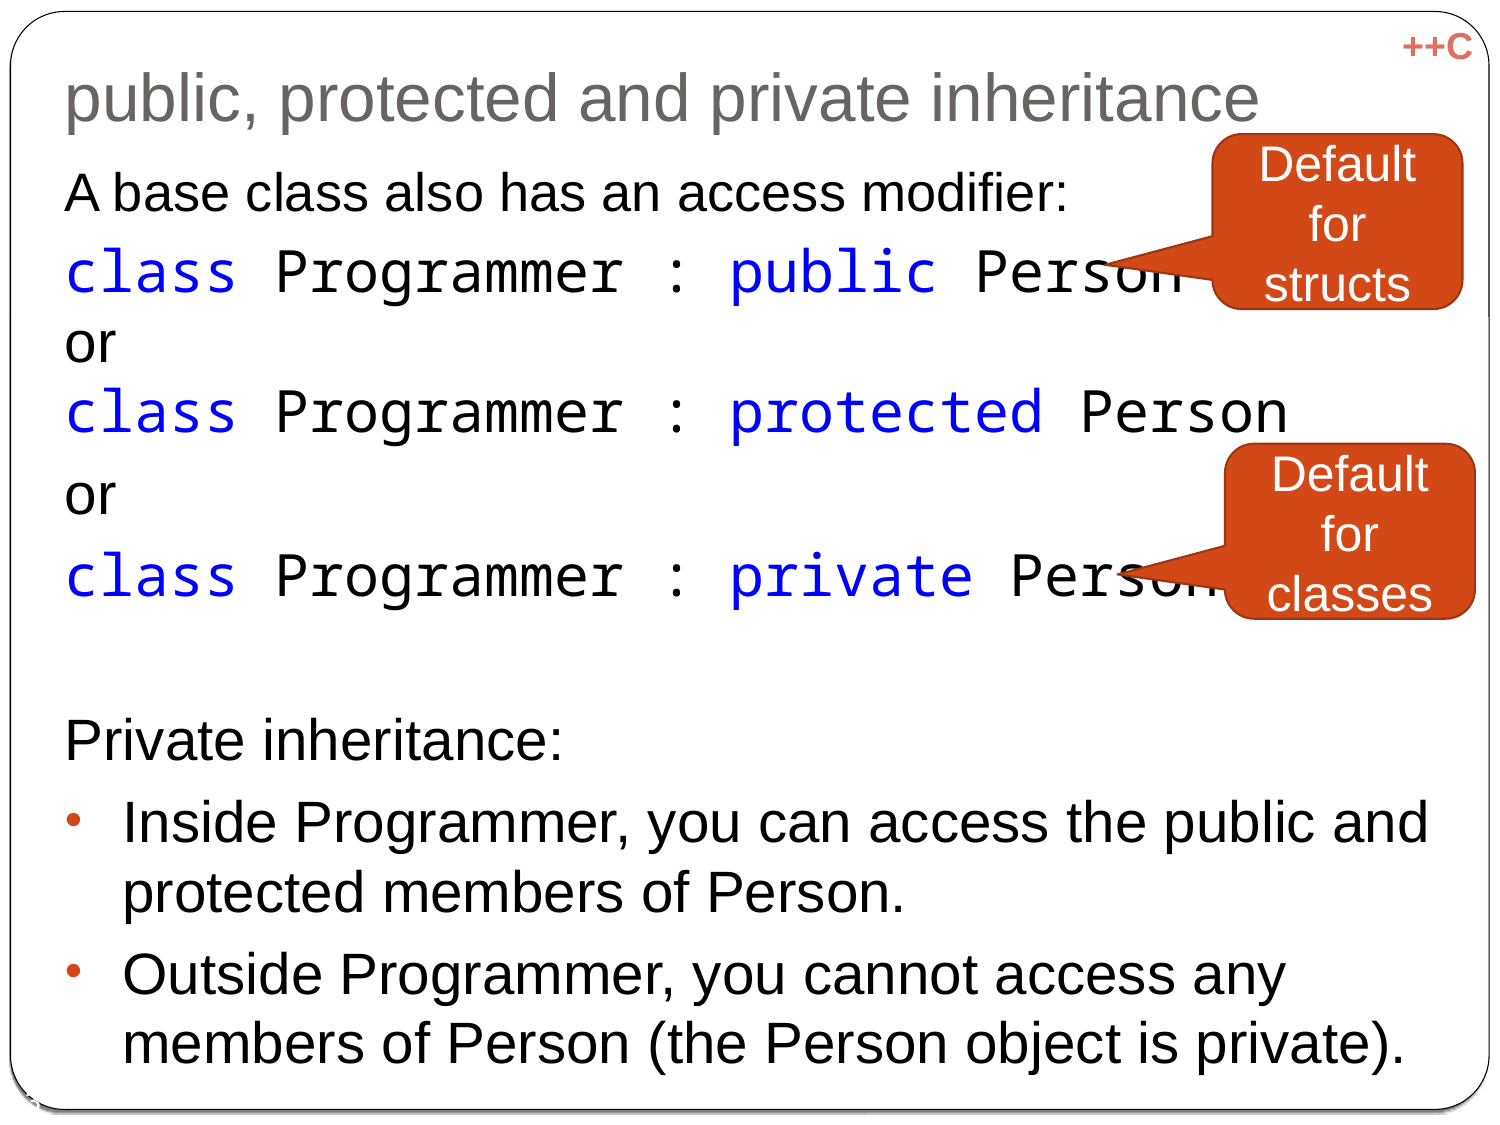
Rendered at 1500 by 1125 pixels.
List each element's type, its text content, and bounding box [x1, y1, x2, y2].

title public, protected and private inheritance [50, 45, 1450, 149]
slide_number [0, 1074, 50, 1125]
text_box Default for structs [1105, 134, 1463, 310]
list A base class also has an access modifier: class Programmer : public Person or class Programmer : protected Person or class Programmer : private Person Private inheritance: Inside Programmer, you can access the public and protected members of Person. Outside Programmer, you cannot access any members of Person (the Person object is private). [50, 149, 1450, 1088]
text_box Default for classes [1117, 443, 1475, 619]
